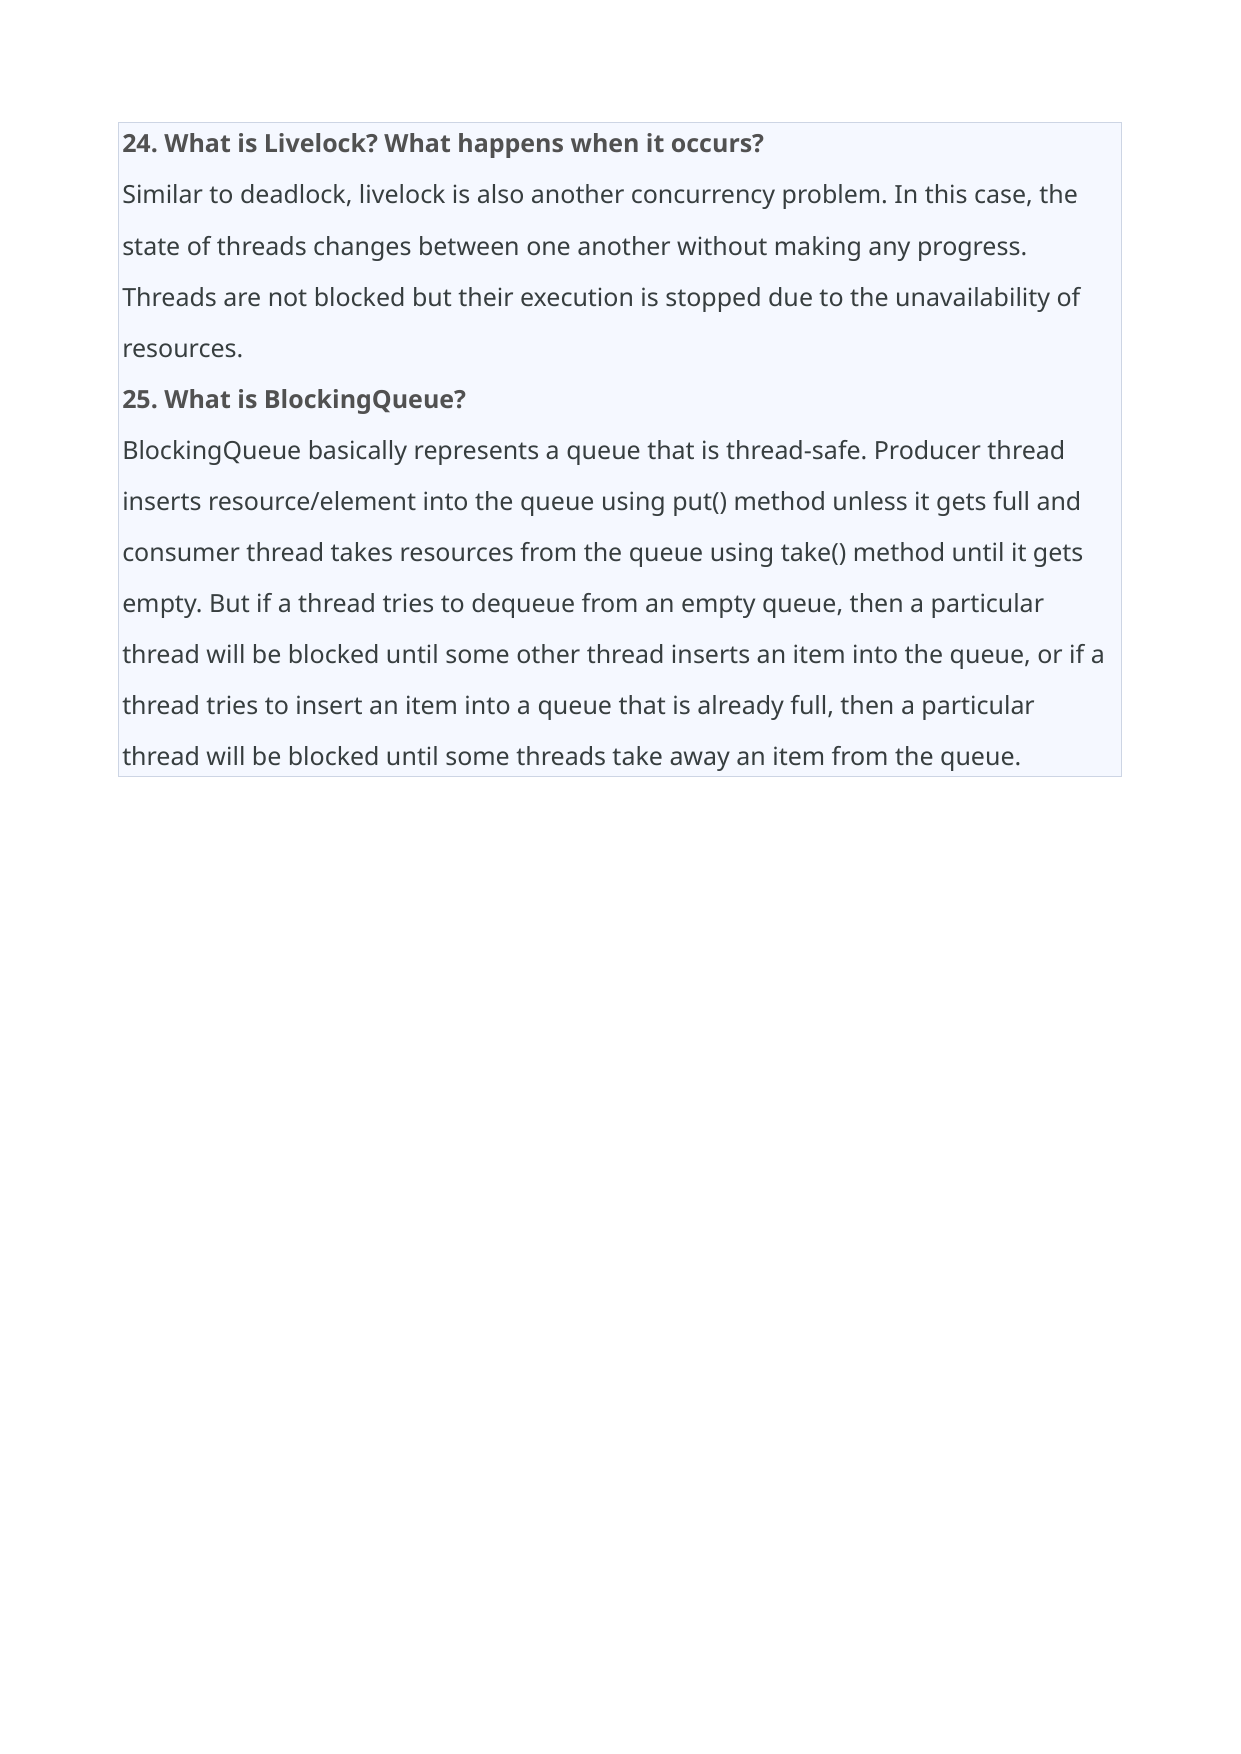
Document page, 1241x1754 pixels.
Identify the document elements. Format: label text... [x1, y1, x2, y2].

text Similar to deadlock, livelock is also another concurrency problem. In this case, the state of threads changes between one another without making any progress. Threads are not blocked but their execution is stopped due to the unavailability of resources. [119, 173, 1121, 364]
subtitle 25. What is BlockingQueue? [119, 377, 1121, 415]
text BlockingQueue basically represents a queue that is thread-safe. Producer thread inserts resource/element into the queue using put() method unless it gets full and consumer thread takes resources from the queue using take() method until it gets empty. But if a thread tries to dequeue from an empty queue, then a particular thread will be blocked until some other thread inserts an item into the queue, or if a thread tries to insert an item into a queue that is already full, then a particular thread will be blocked until some threads take away an item from the queue. [119, 428, 1121, 776]
subtitle 24. What is Livelock? What happens when it occurs? [119, 123, 1121, 160]
